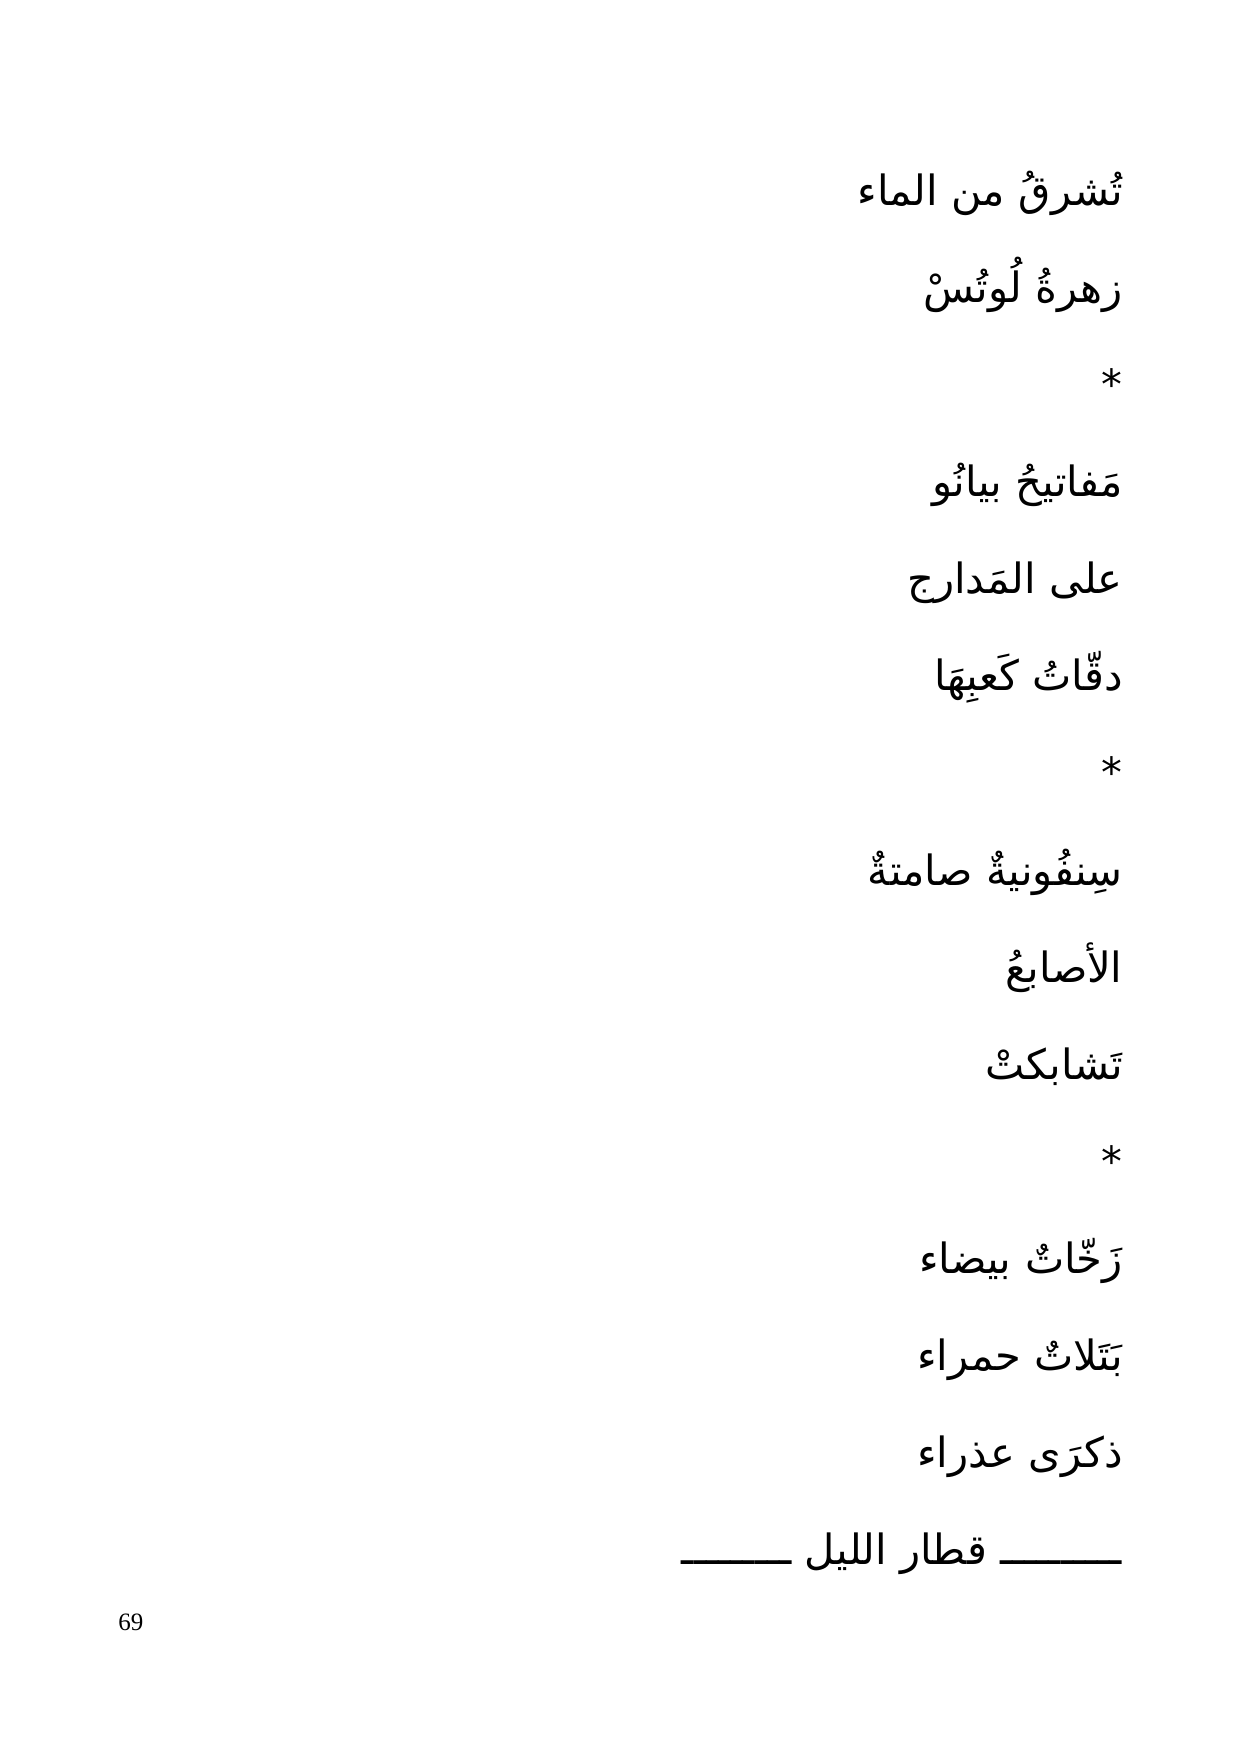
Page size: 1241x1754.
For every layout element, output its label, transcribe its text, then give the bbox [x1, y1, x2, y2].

text زَخّاتٌ بيضاء [118, 1234, 1122, 1283]
text تَشابكتْ [118, 1040, 1122, 1089]
text على المَدارج [118, 555, 1122, 603]
text * [118, 361, 1122, 409]
text ــــــــــ قطار الليل ـــــــــ [118, 1526, 1122, 1574]
text * [118, 749, 1122, 798]
text دقّاتُ كَعبِهَا [118, 652, 1122, 701]
text بَتَلاتٌ حمراء [118, 1332, 1122, 1380]
text تُشرقُ من الماء [118, 167, 1122, 215]
text الأصابعُ [118, 943, 1122, 992]
text * [118, 1137, 1122, 1186]
text ذكرَى عذراء [118, 1429, 1122, 1477]
text زهرةُ لُوتُسْ [118, 264, 1122, 312]
text سِنفُونيةٌ صامتةٌ [118, 846, 1122, 895]
text مَفاتيحُ بيانُو [118, 458, 1122, 506]
